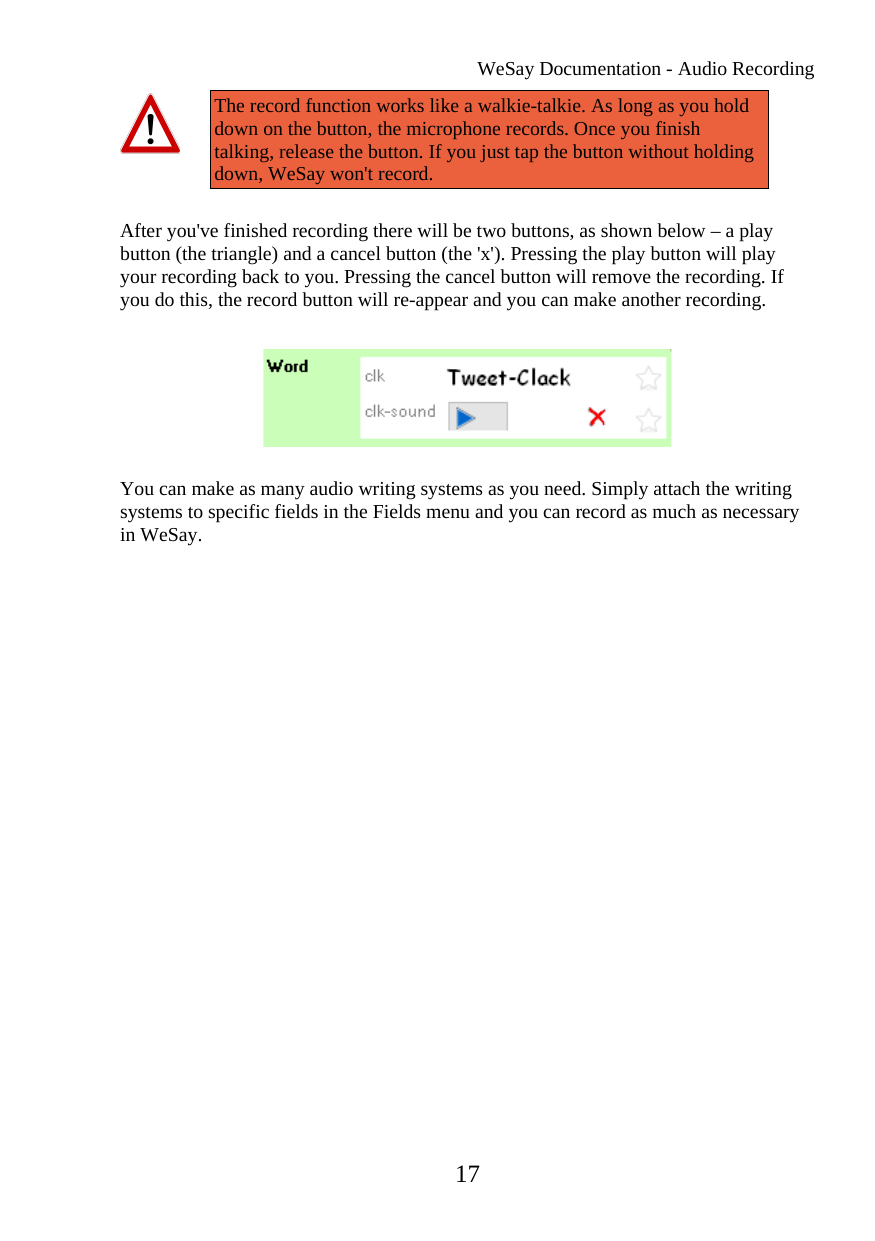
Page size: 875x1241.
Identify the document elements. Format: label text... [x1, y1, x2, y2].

picture [120, 93, 181, 154]
picture [263, 349, 672, 447]
text You can make as many audio writing systems as you need. Simply attach the writing systems to specific fields in the Fields menu and you can record as much as necessary in WeSay. [120, 319, 814, 545]
text The record function works like a walkie-talkie. As long as you hold down on the button, the microphone records. Once you finish talking, release the button. If you just tap the button without holding down, WeSay won't record. [211, 91, 768, 188]
text After you've finished recording there will be two buttons, as shown below – a play button (the triangle) and a cancel button (the 'x'). Pressing the play button will play your recording back to you. Pressing the cancel button will remove the recording. If you do this, the record button will re-appear and you can make another recording. [120, 219, 814, 311]
